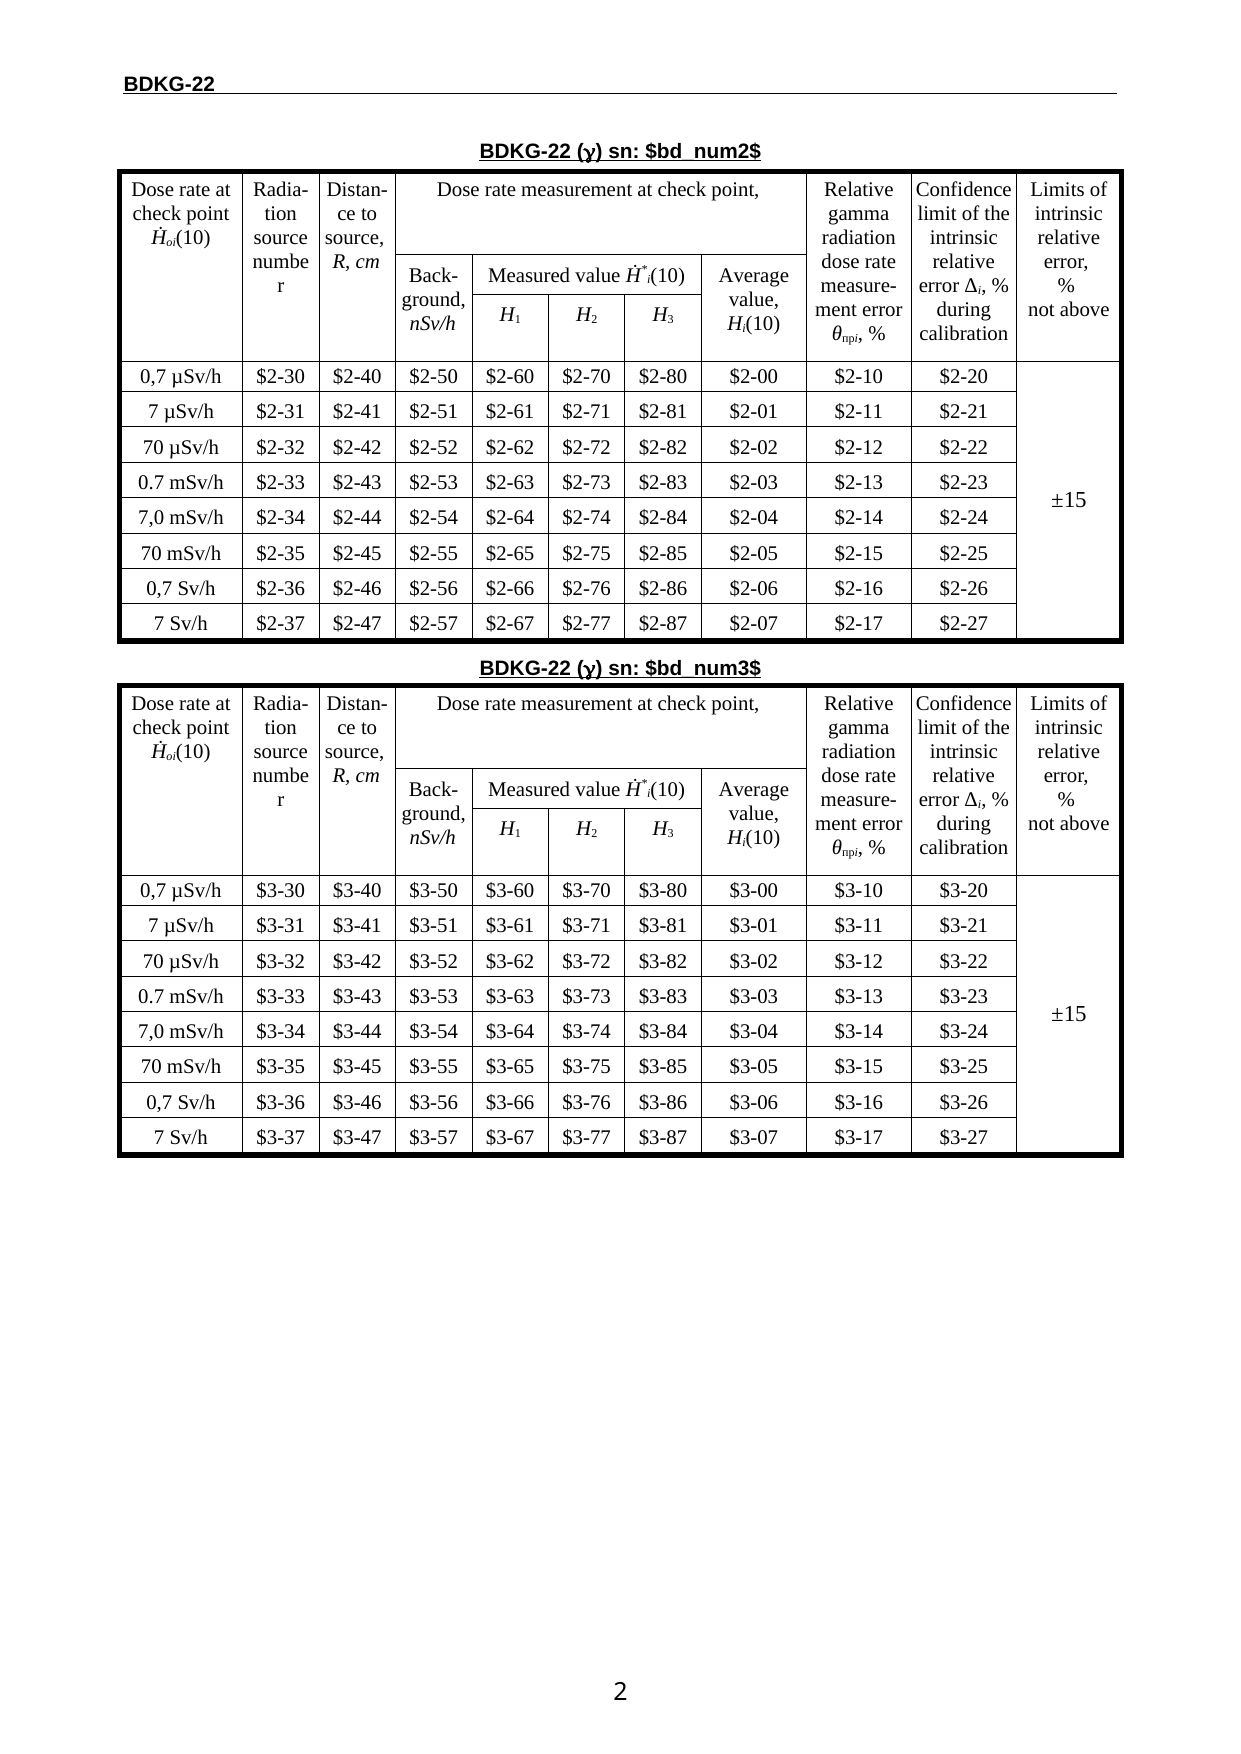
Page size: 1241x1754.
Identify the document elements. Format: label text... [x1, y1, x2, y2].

table_cell $2-04 [702, 498, 806, 532]
table_cell $2-73 [549, 463, 624, 497]
table_cell $3-63 [473, 977, 548, 1011]
table_cell $2-25 [912, 534, 1016, 568]
table_cell $2-67 [473, 604, 548, 638]
table_cell Dose rate at check point Ḣoi(10) [122, 174, 242, 361]
table_cell $3-45 [320, 1047, 395, 1082]
table_cell $3-65 [473, 1047, 548, 1082]
table_cell $2-41 [320, 392, 395, 426]
table_cell 70 µSv/h [122, 427, 242, 462]
table_cell $3-41 [320, 906, 395, 940]
table_cell $3-23 [912, 977, 1016, 1011]
table_cell $3-76 [549, 1083, 624, 1117]
table_cell $3-53 [396, 977, 472, 1011]
table_cell $3-82 [625, 941, 701, 976]
table_cell Measured value Ḣ*i(10) [473, 255, 701, 294]
table_cell $3-71 [549, 906, 624, 940]
table_cell Measured value Ḣ*i(10) [473, 769, 701, 808]
table_cell $3-04 [702, 1012, 806, 1046]
table_cell $2-17 [807, 604, 911, 638]
table_cell $2-60 [473, 362, 548, 391]
table_cell $3-52 [396, 941, 472, 976]
table_cell $2-82 [625, 427, 701, 462]
table_cell Back-ground, nSv/h [396, 255, 472, 361]
table_cell $2-71 [549, 392, 624, 426]
table_cell $3-10 [807, 876, 911, 905]
table_cell Relative gamma radiation dose rate measure-ment error θпрi, % [807, 174, 911, 361]
table_cell $3-06 [702, 1083, 806, 1117]
table_cell $3-15 [807, 1047, 911, 1082]
table_cell $2-27 [912, 604, 1016, 638]
table_cell $3-86 [625, 1083, 701, 1117]
table_cell Distan-ce to source, R, сm [320, 688, 395, 875]
table_cell Confidence limit of the intrinsic relative error Δi, % during calibration [912, 174, 1016, 361]
table_cell 70 µSv/h [122, 941, 242, 976]
table_cell $2-84 [625, 498, 701, 532]
table_cell $2-14 [807, 498, 911, 532]
table_cell $3-75 [549, 1047, 624, 1082]
table_cell $2-45 [320, 534, 395, 568]
table_cell $3-70 [549, 876, 624, 905]
table_cell $2-70 [549, 362, 624, 391]
table_cell $2-63 [473, 463, 548, 497]
table_cell $3-27 [912, 1118, 1016, 1152]
table_cell $3-25 [912, 1047, 1016, 1082]
table_cell ±15 [1017, 362, 1119, 638]
table_cell $2-86 [625, 569, 701, 603]
table_cell $2-74 [549, 498, 624, 532]
table_cell $3-61 [473, 906, 548, 940]
table_cell $2-36 [243, 569, 319, 603]
table_cell $2-75 [549, 534, 624, 568]
table_cell $2-51 [396, 392, 472, 426]
table_cell $3-13 [807, 977, 911, 1011]
table_cell $3-33 [243, 977, 319, 1011]
table_cell $3-01 [702, 906, 806, 940]
table_cell $3-35 [243, 1047, 319, 1082]
table_cell $2-56 [396, 569, 472, 603]
table_cell $2-22 [912, 427, 1016, 462]
table_cell $2-37 [243, 604, 319, 638]
table_cell $2-76 [549, 569, 624, 603]
table_cell $2-34 [243, 498, 319, 532]
table_cell $3-05 [702, 1047, 806, 1082]
table_cell Average value, Hi(10) [702, 255, 806, 361]
table_cell Radia-tion source number [243, 174, 319, 361]
table_cell $3-26 [912, 1083, 1016, 1117]
table_cell $2-12 [807, 427, 911, 462]
table_cell $3-22 [912, 941, 1016, 976]
table_cell 0,7 µSv/h [122, 876, 242, 905]
table_cell $3-62 [473, 941, 548, 976]
table_cell H1 [473, 809, 548, 875]
table_cell $3-80 [625, 876, 701, 905]
table_cell $3-14 [807, 1012, 911, 1046]
table_cell Back-ground, nSv/h [396, 769, 472, 875]
table_header BDKG-22 (γ) sn: $bd_num3$ [119, 644, 1121, 683]
table_cell 0.7 mSv/h [122, 977, 242, 1011]
table_cell $2-47 [320, 604, 395, 638]
table_cell $2-65 [473, 534, 548, 568]
table_cell $2-83 [625, 463, 701, 497]
table_cell 70 mSv/h [122, 534, 242, 568]
table_cell $3-67 [473, 1118, 548, 1152]
table_cell 70 mSv/h [122, 1047, 242, 1082]
table_cell 0.7 mSv/h [122, 463, 242, 497]
table_cell $2-80 [625, 362, 701, 391]
table_cell H1 [473, 295, 548, 361]
table_cell $2-01 [702, 392, 806, 426]
table_cell $3-44 [320, 1012, 395, 1046]
table_cell $3-72 [549, 941, 624, 976]
table_cell $2-13 [807, 463, 911, 497]
table_cell $3-32 [243, 941, 319, 976]
table_cell Limits of intrinsic relative error, % not above [1017, 688, 1119, 875]
table_cell $3-57 [396, 1118, 472, 1152]
table_cell Confidence limit of the intrinsic relative error Δi, % during calibration [912, 688, 1016, 875]
table_cell $3-37 [243, 1118, 319, 1152]
table_cell $3-64 [473, 1012, 548, 1046]
table_cell $3-50 [396, 876, 472, 905]
table_cell 7,0 mSv/h [122, 1012, 242, 1046]
table_cell $3-56 [396, 1083, 472, 1117]
table_cell $3-16 [807, 1083, 911, 1117]
table_cell $2-72 [549, 427, 624, 462]
table_cell $2-77 [549, 604, 624, 638]
table_cell $2-62 [473, 427, 548, 462]
table_cell H2 [549, 295, 624, 361]
table_header BDKG-22 (γ) sn: $bd_num2$ [119, 133, 1121, 169]
table_cell Limits of intrinsic relative error, % not above [1017, 174, 1119, 361]
table_cell $2-46 [320, 569, 395, 603]
table_cell $3-85 [625, 1047, 701, 1082]
table_cell 0,7 µSv/h [122, 362, 242, 391]
table_cell $3-40 [320, 876, 395, 905]
table_cell $2-11 [807, 392, 911, 426]
table_cell $3-43 [320, 977, 395, 1011]
table_cell $2-52 [396, 427, 472, 462]
table_cell $2-31 [243, 392, 319, 426]
table_cell $3-47 [320, 1118, 395, 1152]
table_cell $3-66 [473, 1083, 548, 1117]
table_cell $2-21 [912, 392, 1016, 426]
table_cell $2-20 [912, 362, 1016, 391]
table_cell $2-64 [473, 498, 548, 532]
table_cell $3-51 [396, 906, 472, 940]
table_cell $2-57 [396, 604, 472, 638]
table_cell $3-00 [702, 876, 806, 905]
table_cell $2-23 [912, 463, 1016, 497]
table_cell $3-30 [243, 876, 319, 905]
table_cell $3-42 [320, 941, 395, 976]
table_cell $2-54 [396, 498, 472, 532]
table_cell $2-53 [396, 463, 472, 497]
table_cell $2-55 [396, 534, 472, 568]
table_cell $3-20 [912, 876, 1016, 905]
table_cell $3-81 [625, 906, 701, 940]
table_cell $2-24 [912, 498, 1016, 532]
table_cell $2-44 [320, 498, 395, 532]
table_cell 7 Sv/h [122, 1118, 242, 1152]
table_cell ±15 [1017, 876, 1119, 1152]
table_cell $2-06 [702, 569, 806, 603]
table_cell $2-07 [702, 604, 806, 638]
table_cell $2-16 [807, 569, 911, 603]
table_cell $2-33 [243, 463, 319, 497]
table_cell $3-60 [473, 876, 548, 905]
table_cell $3-73 [549, 977, 624, 1011]
table_cell $2-43 [320, 463, 395, 497]
table_cell 7,0 mSv/h [122, 498, 242, 532]
table_cell $2-00 [702, 362, 806, 391]
table_cell $3-34 [243, 1012, 319, 1046]
table_cell $2-50 [396, 362, 472, 391]
table_cell Radia-tion source number [243, 688, 319, 875]
table_cell $3-55 [396, 1047, 472, 1082]
table_cell $2-61 [473, 392, 548, 426]
table_cell $3-84 [625, 1012, 701, 1046]
table_cell $2-03 [702, 463, 806, 497]
table_cell 7 µSv/h [122, 906, 242, 940]
table_cell $3-07 [702, 1118, 806, 1152]
table_cell $2-30 [243, 362, 319, 391]
table_cell 0,7 Sv/h [122, 1083, 242, 1117]
table_cell Distan-ce to source, R, сm [320, 174, 395, 361]
table_cell Dose rate measurement at check point, [396, 688, 806, 768]
table_cell $2-02 [702, 427, 806, 462]
table_cell $2-10 [807, 362, 911, 391]
table_cell Average value, Hi(10) [702, 769, 806, 875]
table_cell $3-87 [625, 1118, 701, 1152]
table_cell $3-11 [807, 906, 911, 940]
table_cell 0,7 Sv/h [122, 569, 242, 603]
table_cell $2-40 [320, 362, 395, 391]
table_cell $2-26 [912, 569, 1016, 603]
table_cell $3-21 [912, 906, 1016, 940]
table_cell 7 µSv/h [122, 392, 242, 426]
table_cell $2-66 [473, 569, 548, 603]
table_cell $2-15 [807, 534, 911, 568]
table_cell $3-74 [549, 1012, 624, 1046]
table_cell $3-77 [549, 1118, 624, 1152]
table_cell $2-87 [625, 604, 701, 638]
table_cell H3 [625, 809, 701, 875]
table_cell $2-35 [243, 534, 319, 568]
table_cell $3-12 [807, 941, 911, 976]
table_cell $3-03 [702, 977, 806, 1011]
table_cell $2-81 [625, 392, 701, 426]
table_cell $3-02 [702, 941, 806, 976]
table_cell $3-36 [243, 1083, 319, 1117]
table_cell $2-85 [625, 534, 701, 568]
table_cell H3 [625, 295, 701, 361]
table_cell $3-83 [625, 977, 701, 1011]
table_cell Relative gamma radiation dose rate measure-ment error θпрi, % [807, 688, 911, 875]
table_cell $2-42 [320, 427, 395, 462]
table_cell $2-05 [702, 534, 806, 568]
table_cell Dose rate at check point Ḣoi(10) [122, 688, 242, 875]
table_cell $3-31 [243, 906, 319, 940]
table_cell 7 Sv/h [122, 604, 242, 638]
table_cell $3-46 [320, 1083, 395, 1117]
table_cell $3-54 [396, 1012, 472, 1046]
table_cell Dose rate measurement at check point, [396, 174, 806, 254]
table_cell $3-17 [807, 1118, 911, 1152]
table_cell $3-24 [912, 1012, 1016, 1046]
table_cell $2-32 [243, 427, 319, 462]
table_cell H2 [549, 809, 624, 875]
